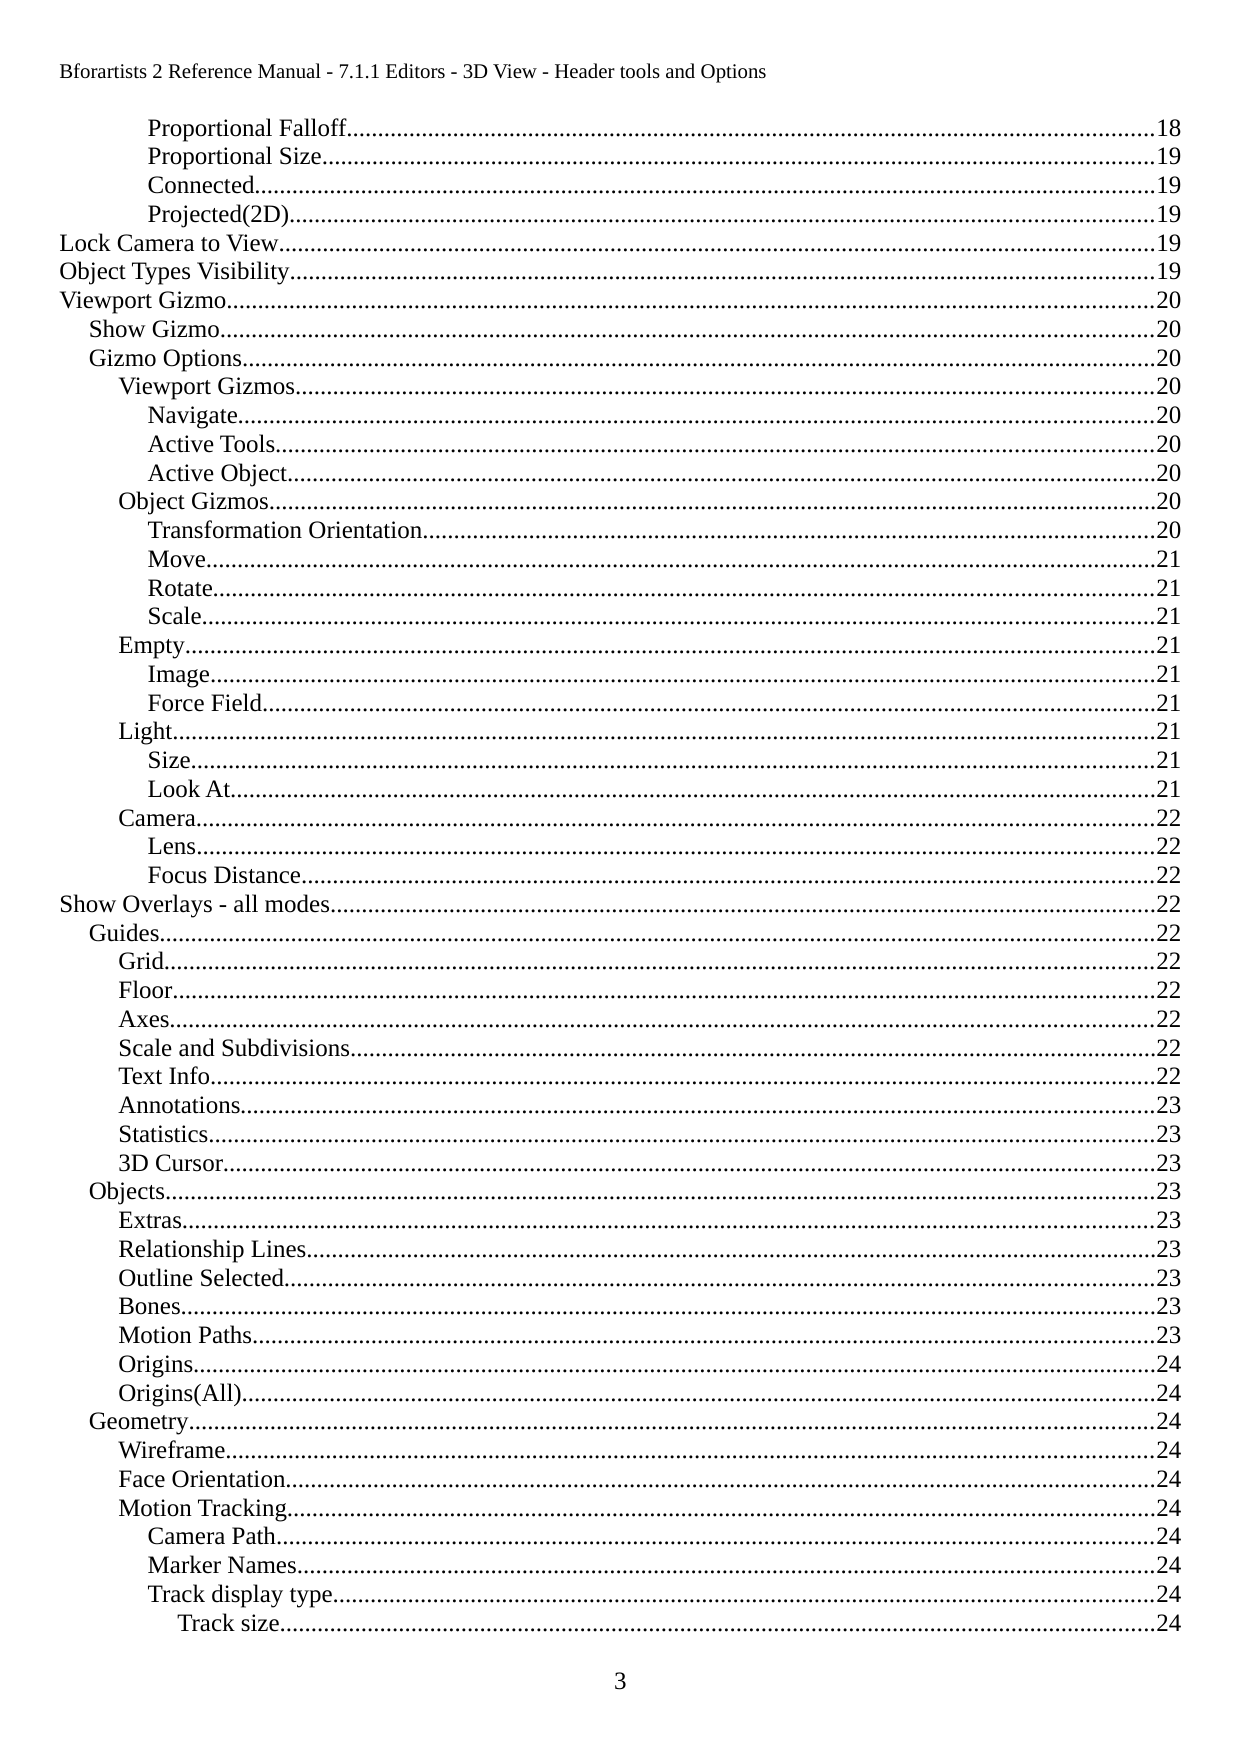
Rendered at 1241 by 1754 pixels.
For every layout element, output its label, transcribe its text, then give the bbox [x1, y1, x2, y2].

text Object Types Visibility 19 [59, 256, 1181, 285]
text 3D Cursor 23 [118, 1148, 1181, 1176]
text Move 21 [147, 544, 1181, 573]
text Image 21 [147, 659, 1181, 688]
text Lock Camera to View 19 [59, 228, 1181, 256]
text Grid 22 [118, 946, 1181, 975]
text Empty 21 [118, 630, 1181, 659]
text Connected 19 [147, 170, 1181, 199]
text Floor 22 [118, 975, 1181, 1004]
text Active Tools 20 [147, 429, 1181, 458]
text Gizmo Options 20 [88, 343, 1181, 371]
text Projected(2D) 19 [147, 199, 1181, 228]
text Rotate 21 [147, 573, 1181, 601]
text Proportional Size 19 [147, 141, 1181, 170]
text Light 21 [118, 716, 1181, 745]
text Geometry 24 [88, 1406, 1181, 1435]
text Face Orientation 24 [118, 1464, 1181, 1493]
text Look At 21 [147, 774, 1181, 803]
text Origins 24 [118, 1349, 1181, 1378]
text Scale and Subdivisions 22 [118, 1033, 1181, 1061]
text Objects 23 [88, 1176, 1181, 1205]
text Active Object 20 [147, 458, 1181, 486]
text Extras 23 [118, 1205, 1181, 1234]
text Viewport Gizmo 20 [59, 285, 1181, 314]
text Focus Distance 22 [147, 860, 1181, 889]
text Viewport Gizmos 20 [118, 371, 1181, 400]
text Force Field 21 [147, 688, 1181, 716]
text Transformation Orientation 20 [147, 515, 1181, 544]
text Lens 22 [147, 831, 1181, 860]
text Outline Selected 23 [118, 1263, 1181, 1291]
text Axes 22 [118, 1004, 1181, 1033]
text Camera 22 [118, 803, 1181, 831]
text Origins(All) 24 [118, 1378, 1181, 1406]
text Camera Path 24 [147, 1521, 1181, 1550]
text Track display type 24 [147, 1579, 1181, 1608]
text Relationship Lines 23 [118, 1234, 1181, 1263]
text Motion Paths 23 [118, 1320, 1181, 1349]
text Navigate 20 [147, 400, 1181, 429]
text Show Gizmo 20 [88, 314, 1181, 343]
text Text Info 22 [118, 1061, 1181, 1090]
text Wireframe 24 [118, 1435, 1181, 1464]
text Track size 24 [177, 1608, 1181, 1636]
text Annotations 23 [118, 1090, 1181, 1119]
text Scale 21 [147, 601, 1181, 630]
text Show Overlays - all modes 22 [59, 889, 1181, 918]
text Motion Tracking 24 [118, 1493, 1181, 1521]
text Proportional Falloff 18 [147, 113, 1181, 141]
text Size 21 [147, 745, 1181, 774]
text Guides 22 [88, 918, 1181, 946]
text Marker Names 24 [147, 1550, 1181, 1579]
text Object Gizmos 20 [118, 486, 1181, 515]
text Bones 23 [118, 1291, 1181, 1320]
text Statistics 23 [118, 1119, 1181, 1148]
